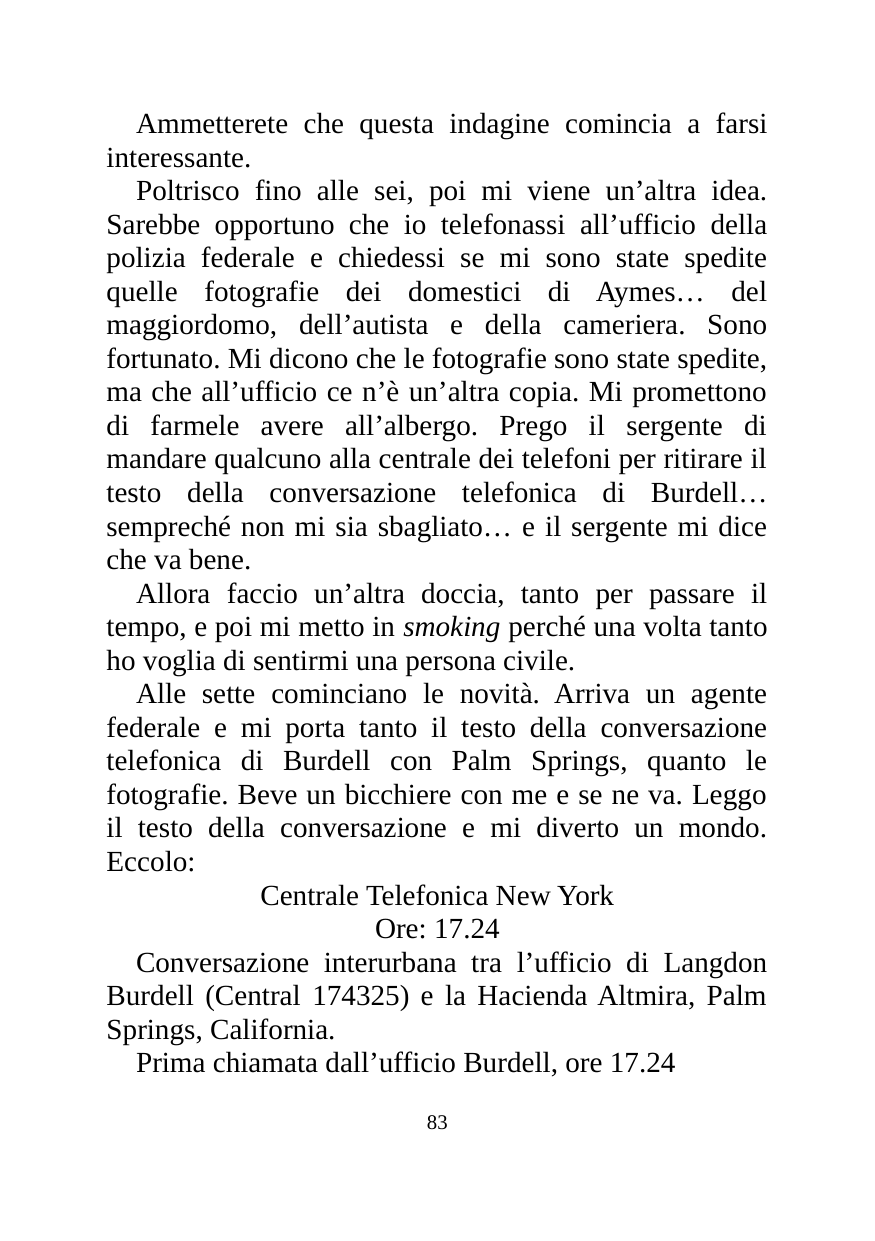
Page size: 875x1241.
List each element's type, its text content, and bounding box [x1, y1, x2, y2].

text Poltrisco fino alle sei, poi mi viene un’altra idea. Sarebbe opportuno che io telefonassi all’ufficio della polizia federale e chiedessi se mi sono state spedite quelle fotografie dei domestici di Aymes… del maggiordomo, dell’autista e della cameriera. Sono fortunato. Mi dicono che le fotografie sono state spedite, ma che all’ufficio ce n’è un’altra copia. Mi promettono di farmele avere all’albergo. Prego il sergente di mandare qualcuno alla centrale dei telefoni per ritirare il testo della conversazione telefonica di Burdell… sempreché non mi sia sbagliato… e il sergente mi dice che va bene. [106, 173, 768, 576]
text Conversazione interurbana tra l’ufficio di Langdon Burdell (Central 174325) e la Hacienda Altmira, Palm Springs, California. [106, 945, 768, 1045]
text Centrale Telefonica New York [106, 878, 768, 911]
text Ammetterete che questa indagine comincia a farsi interessante. [106, 106, 768, 173]
text Prima chiamata dall’ufficio Burdell, ore 17.24 [106, 1045, 768, 1079]
text Ore: 17.24 [106, 911, 768, 945]
text Alle sette cominciano le novità. Arriva un agente federale e mi porta tanto il testo della conversazione telefonica di Burdell con Palm Springs, quanto le fotografie. Beve un bicchiere con me e se ne va. Leggo il testo della conversazione e mi diverto un mondo. Eccolo: [106, 676, 768, 878]
text Allora faccio un’altra doccia, tanto per passare il tempo, e poi mi metto in smoking perché una volta tanto ho voglia di sentirmi una persona civile. [106, 576, 768, 676]
